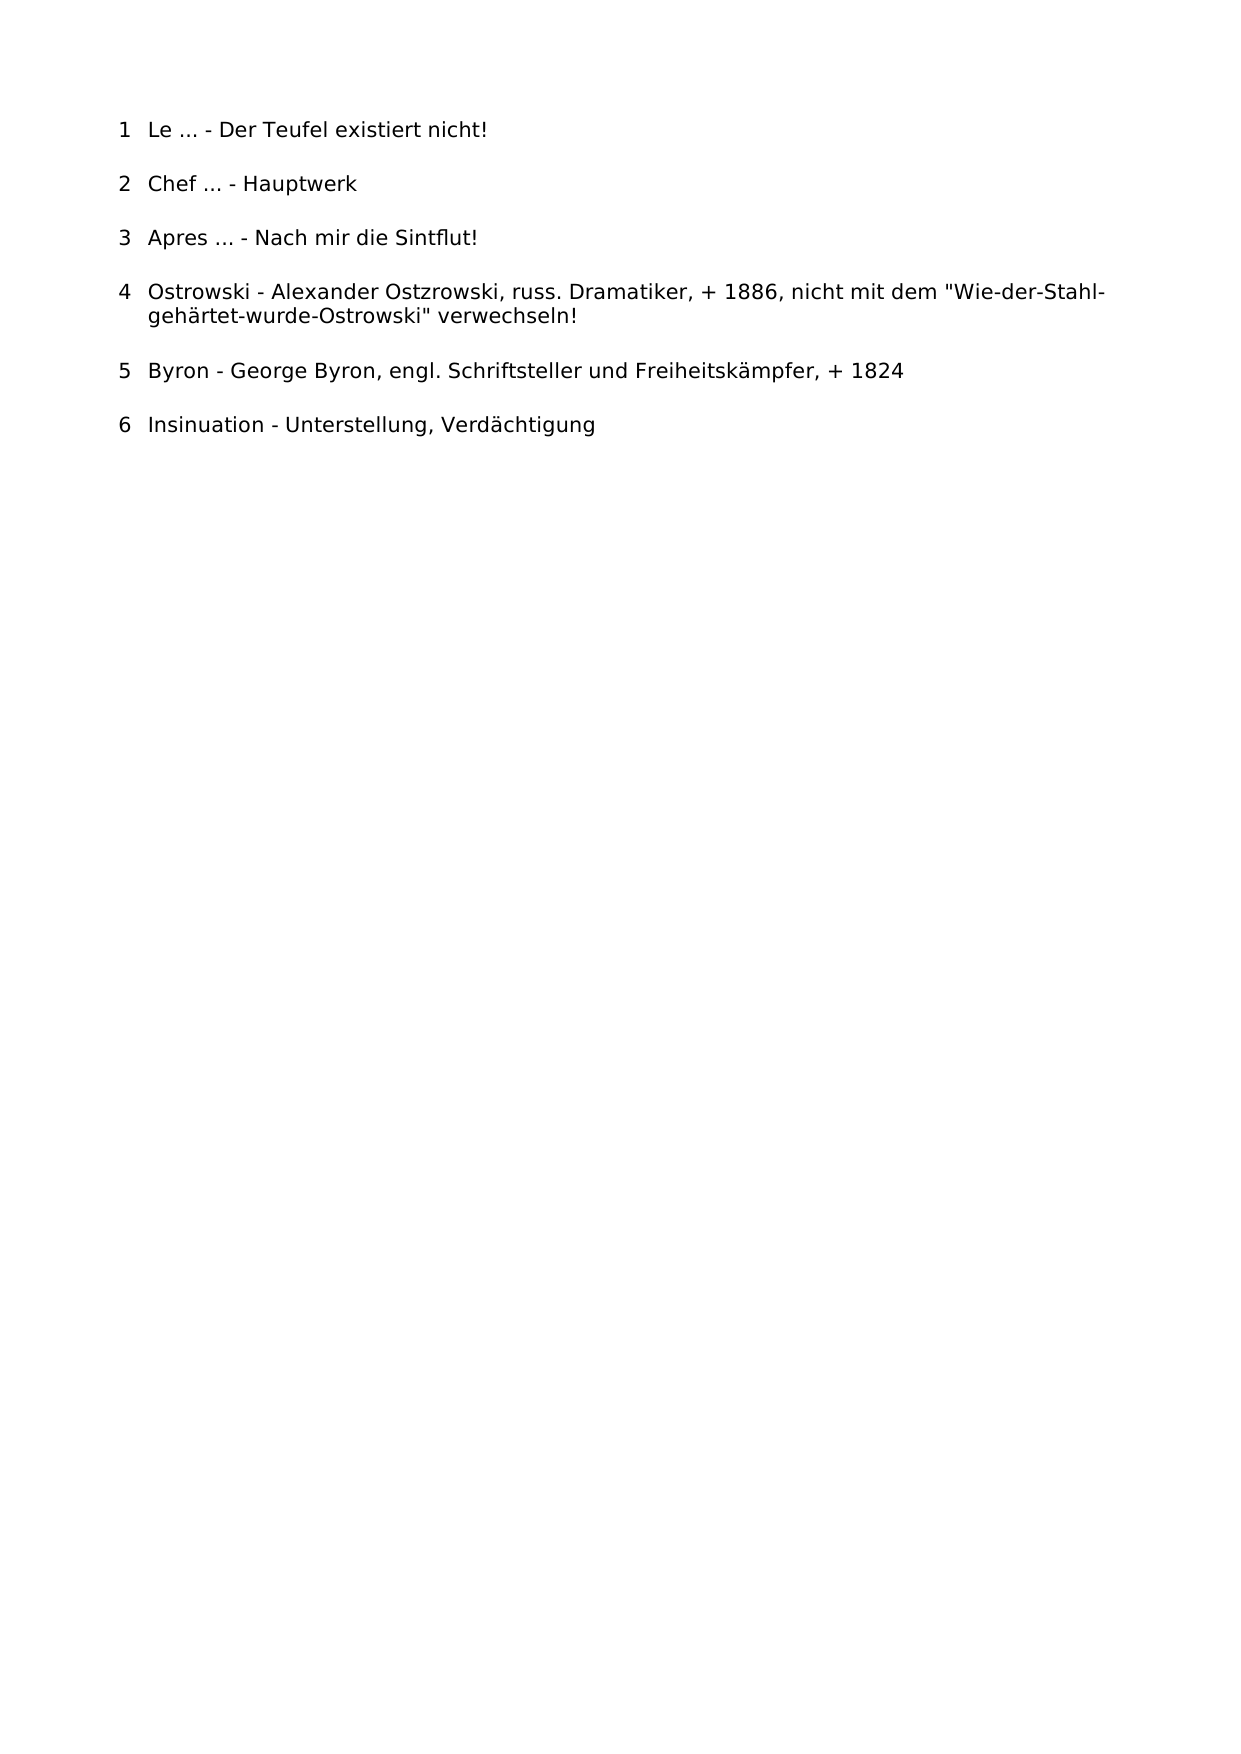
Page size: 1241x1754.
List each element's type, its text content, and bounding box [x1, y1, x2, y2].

text Byron - George Byron, engl. Schriftsteller und Freiheitskämpfer, + 1824 [118, 359, 1122, 383]
text Chef ... - Hauptwerk [118, 172, 1122, 197]
text Ostrowski - Alexander Ostzrowski, russ. Dramatiker, + 1886, nicht mit dem "Wie-der-Stahl-gehärtet-wurde-Ostrowski" verwechseln! [118, 280, 1122, 329]
text Le ... - Der Teufel existiert nicht! [118, 118, 1122, 143]
text Apres ... - Nach mir die Sintflut! [118, 226, 1122, 251]
text Insinuation - Unterstellung, Verdächtigung [118, 413, 1122, 438]
